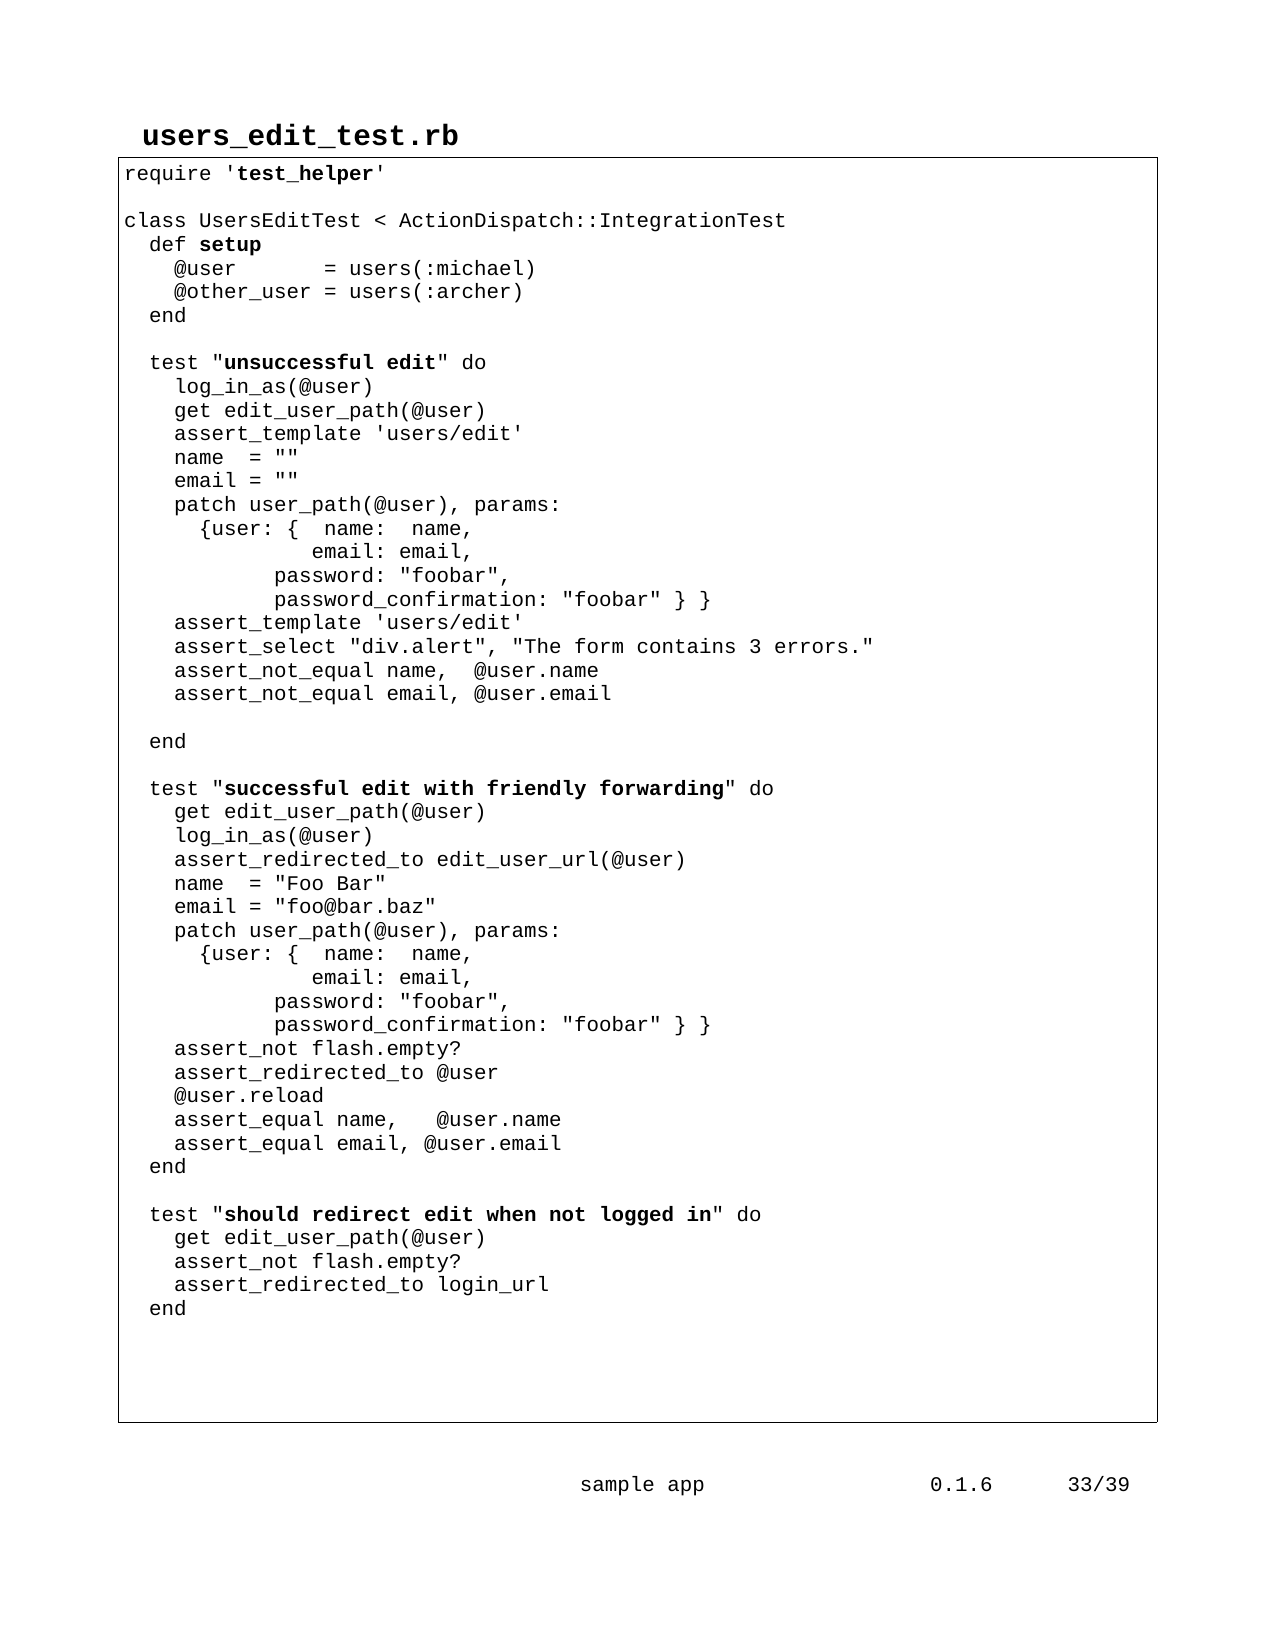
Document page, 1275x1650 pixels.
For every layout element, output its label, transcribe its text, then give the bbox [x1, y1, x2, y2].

table_header require 'test_helper' class UsersEditTest < ActionDispatch::IntegrationTest def setup @user = users(:michael) @other_user = users(:archer) end test "unsuccessful edit" do log_in_as(@user) get edit_user_path(@user) assert_template 'users/edit' name = "" email = "" patch user_path(@user), params: {user: { name: name, email: email, password: "foobar", password_confirmation: "foobar" } } assert_template 'users/edit' assert_select "div.alert", "The form contains 3 errors." assert_not_equal name, @user.name assert_not_equal email, @user.email end test "successful edit with friendly forwarding" do get edit_user_path(@user) log_in_as(@user) assert_redirected_to edit_user_url(@user) name = "Foo Bar" email = "foo@bar.baz" patch user_path(@user), params: {user: { name: name, email: email, password: "foobar", password_confirmation: "foobar" } } assert_not flash.empty? assert_redirected_to @user @user.reload assert_equal name, @user.name assert_equal email, @user.email end test "should redirect edit when not logged in" do get edit_user_path(@user) assert_not flash.empty? assert_redirected_to login_url end [119, 158, 1157, 1422]
subtitle users_edit_test.rb [142, 121, 1157, 154]
